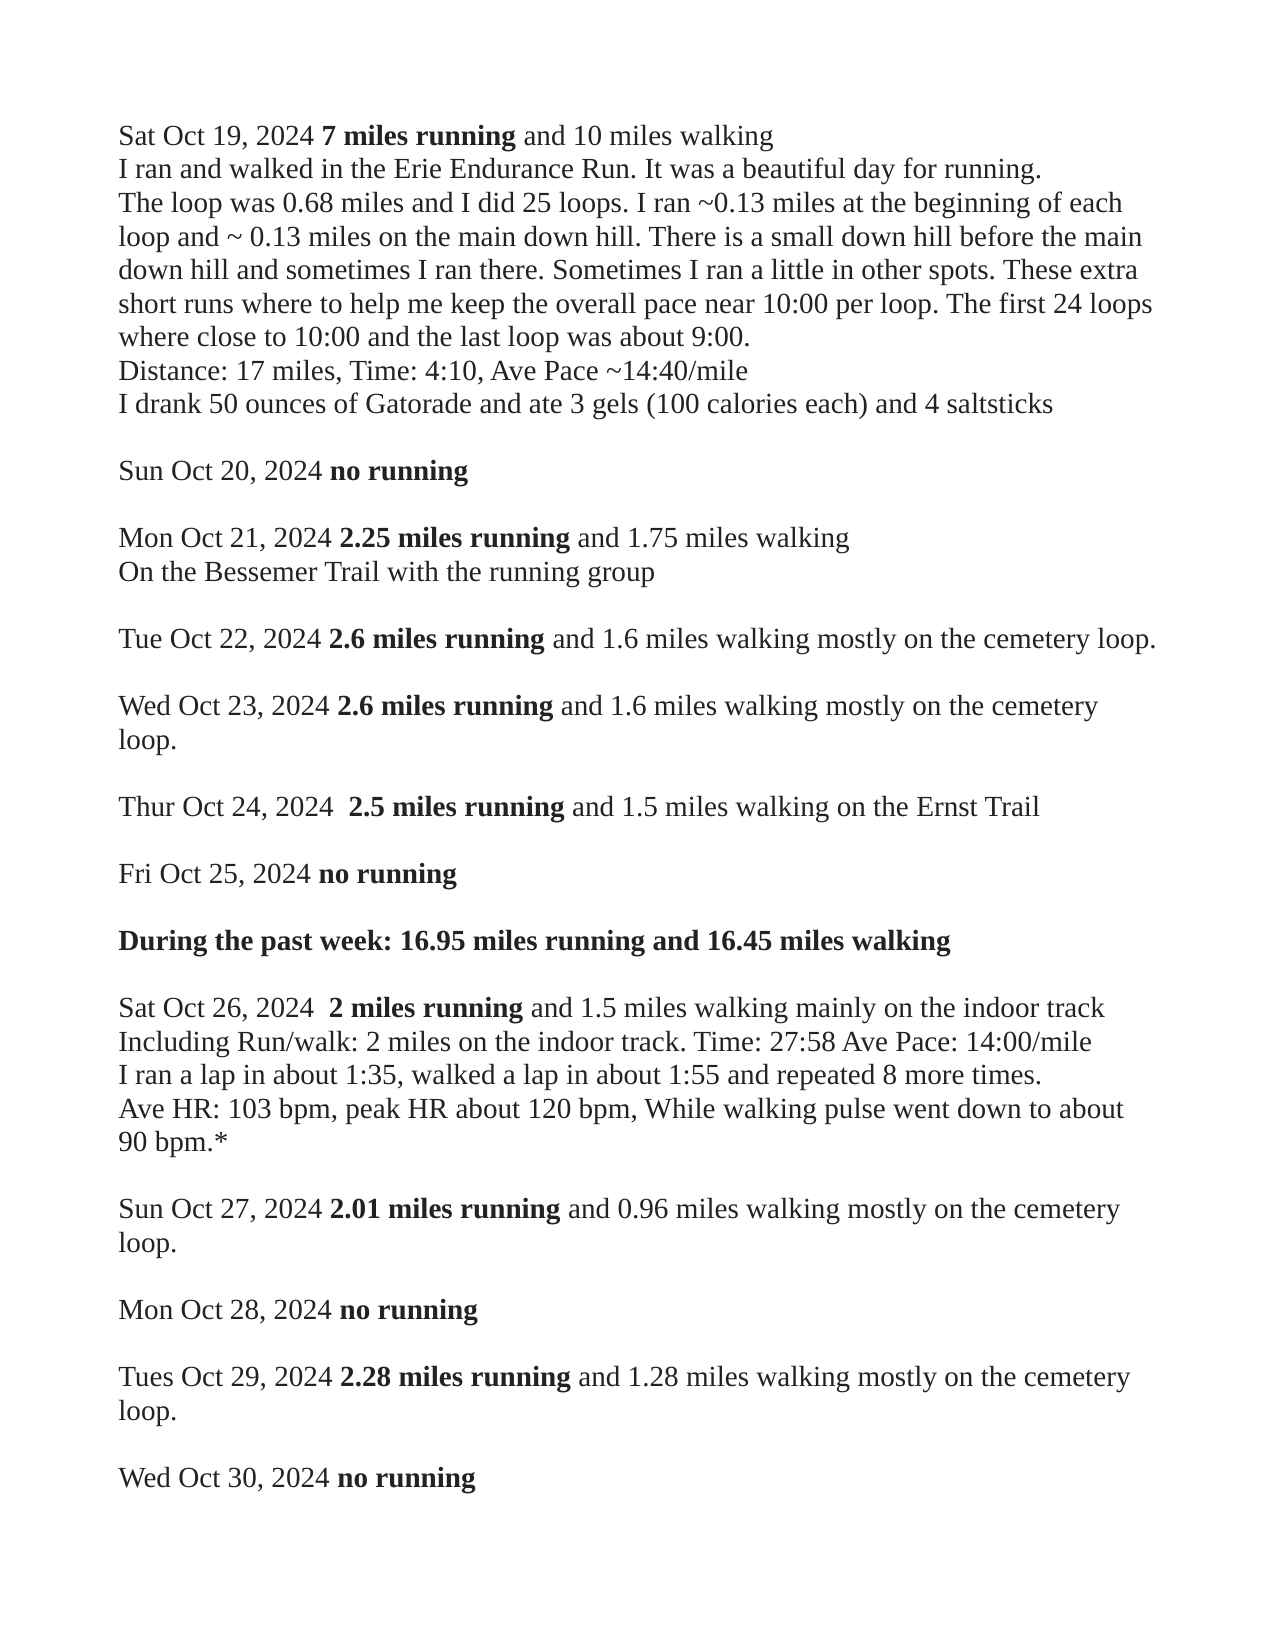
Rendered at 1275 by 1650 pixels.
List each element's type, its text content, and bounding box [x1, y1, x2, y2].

text Wed Oct 30, 2024 no running [118, 1460, 1161, 1493]
text Fri Oct 25, 2024 no running [118, 856, 1161, 889]
text Sun Oct 27, 2024 2.01 miles running and 0.96 miles walking mostly on the cemetery loop. [118, 1191, 1161, 1258]
text I ran and walked in the Erie Endurance Run. It was a beautiful day for running. [118, 152, 1161, 185]
text During the past week: 16.95 miles running and 16.45 miles walking [118, 923, 1161, 957]
text Tues Oct 29, 2024 2.28 miles running and 1.28 miles walking mostly on the cemetery loop. [118, 1359, 1161, 1426]
text Mon Oct 28, 2024 no running [118, 1292, 1161, 1326]
text The loop was 0.68 miles and I did 25 loops. I ran ~0.13 miles at the beginning of each loop and ~ 0.13 miles on the main down hill. There is a small down hill before the main down hill and sometimes I ran there. Sometimes I ran a little in other spots. These extra short runs where to help me keep the overall pace near 10:00 per loop. The first 24 loops where close to 10:00 and the last loop was about 9:00. [118, 185, 1161, 353]
text I drank 50 ounces of Gatorade and ate 3 gels (100 calories each) and 4 saltsticks [118, 386, 1161, 420]
text Sat Oct 26, 2024 2 miles running and 1.5 miles walking mainly on the indoor track [118, 990, 1161, 1024]
text Mon Oct 21, 2024 2.25 miles running and 1.75 miles walking [118, 521, 1161, 554]
text Wed Oct 23, 2024 2.6 miles running and 1.6 miles walking mostly on the cemetery loop. [118, 688, 1161, 755]
text I ran a lap in about 1:35, walked a lap in about 1:55 and repeated 8 more times. [118, 1057, 1161, 1091]
text Sun Oct 20, 2024 no running [118, 453, 1161, 487]
text Ave HR: 103 bpm, peak HR about 120 bpm, While walking pulse went down to about [118, 1091, 1161, 1124]
text Distance: 17 miles, Time: 4:10, Ave Pace ~14:40/mile [118, 353, 1161, 386]
text Including Run/walk: 2 miles on the indoor track. Time: 27:58 Ave Pace: 14:00/mile [118, 1024, 1161, 1057]
text On the Bessemer Trail with the running group [118, 554, 1161, 588]
text Sat Oct 19, 2024 7 miles running and 10 miles walking [118, 118, 1161, 152]
text Tue Oct 22, 2024 2.6 miles running and 1.6 miles walking mostly on the cemetery loop. [118, 621, 1161, 655]
text 90 bpm.* [118, 1124, 1161, 1158]
text Thur Oct 24, 2024 2.5 miles running and 1.5 miles walking on the Ernst Trail [118, 789, 1161, 822]
